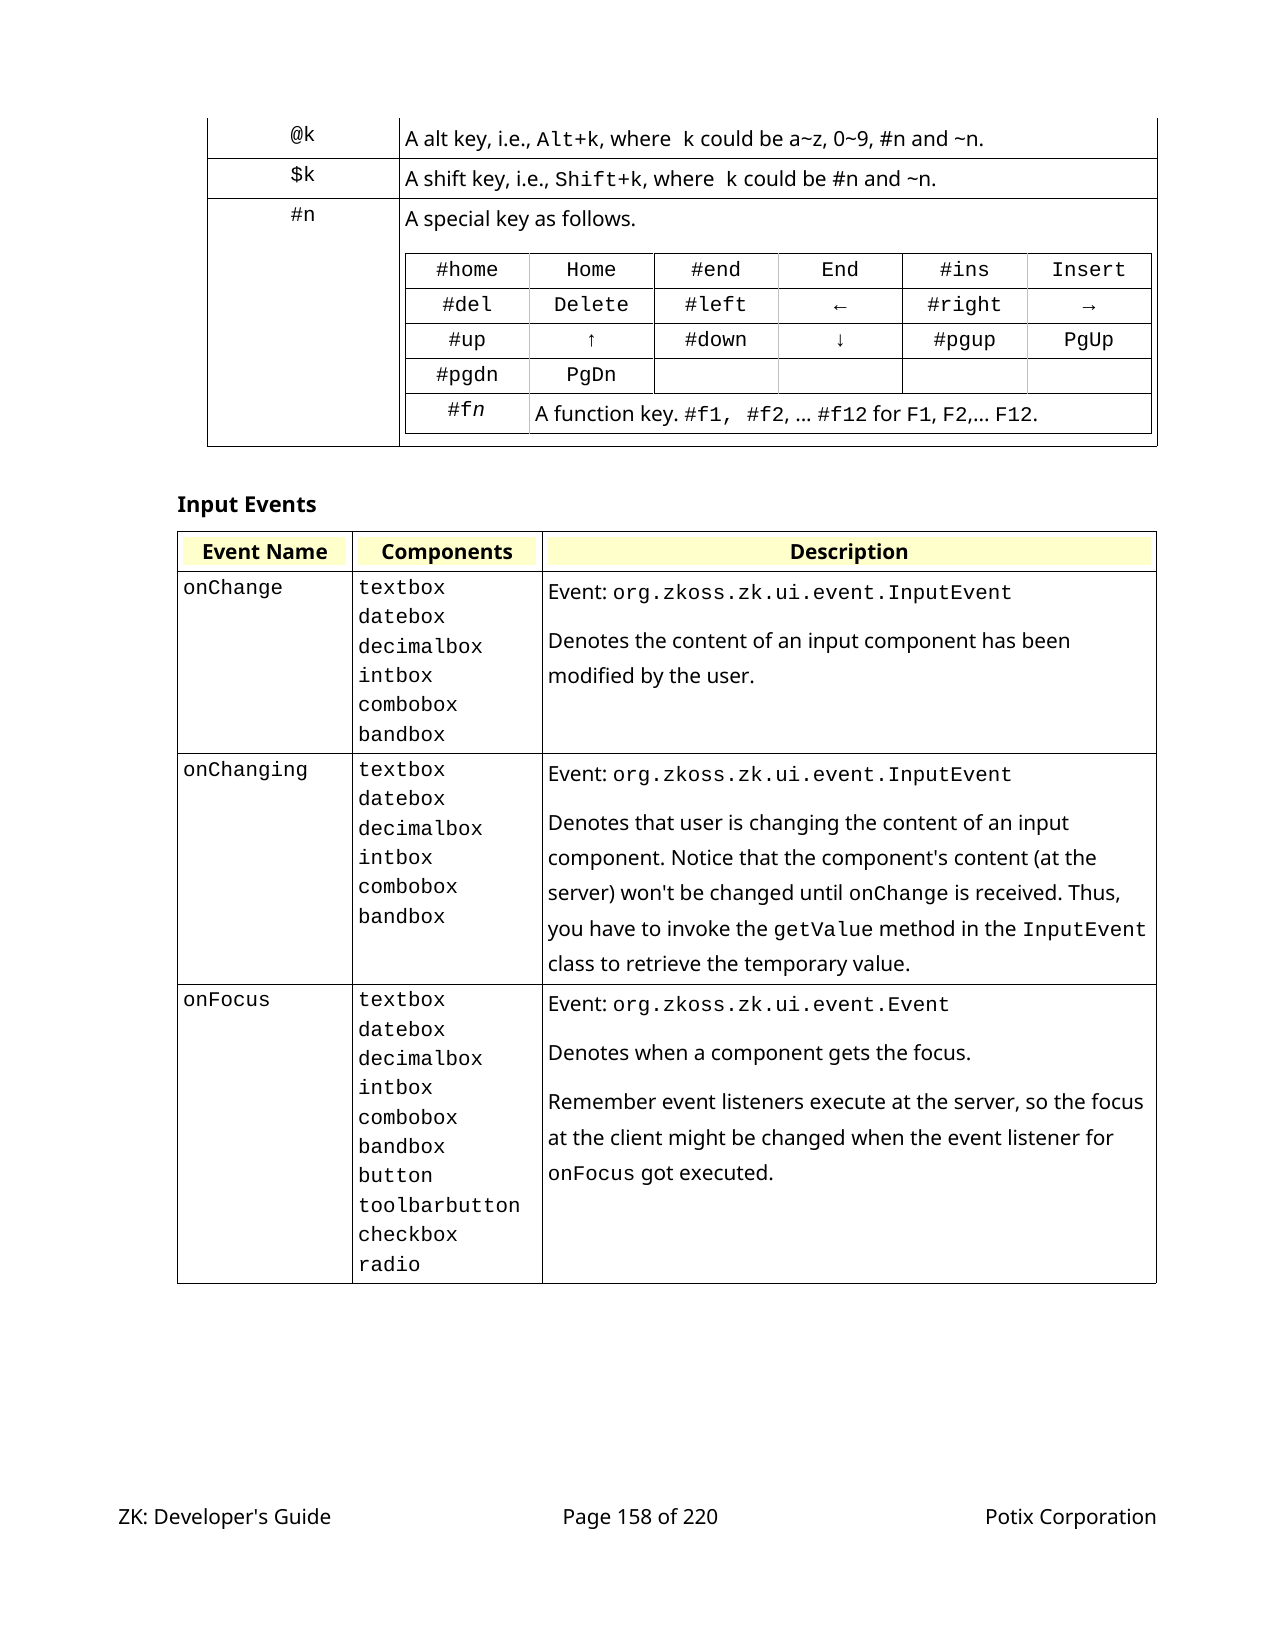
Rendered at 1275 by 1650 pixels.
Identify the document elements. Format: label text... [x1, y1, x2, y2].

table_cell Event: org.zkoss.zk.ui.event.Event Denotes when a component gets the focus. Remember event listeners execute at the server, so the focus at the client might be changed when the event listener for onFocus got executed. [543, 985, 1156, 1283]
table_cell #n [208, 199, 399, 446]
table_cell Event: org.zkoss.zk.ui.event.InputEvent Denotes that user is changing the content of an input component. Notice that the component's content (at the server) won't be changed until onChange is received. Thus, you have to invoke the getValue method in the InputEvent class to retrieve the temporary value. [543, 754, 1156, 984]
table_header #end [655, 254, 778, 288]
table_cell @k [208, 118, 399, 158]
table_header Insert [1028, 254, 1151, 288]
table_header Description [543, 532, 1156, 571]
table_cell A special key as follows. [400, 199, 1157, 446]
table_cell #pgup [903, 324, 1027, 358]
table_cell #up [406, 324, 529, 358]
table_cell textbox datebox decimalbox intbox combobox bandbox [353, 754, 542, 984]
table_header Event Name [178, 532, 352, 571]
table_header #home [406, 254, 529, 288]
table_header Components [353, 532, 542, 571]
table_cell → [1028, 289, 1151, 323]
table_cell onChange [178, 572, 352, 753]
table_cell PgUp [1028, 324, 1151, 358]
table_cell A alt key, i.e., Alt+k, where k could be a~z, 0~9, #n and ~n. [400, 118, 1157, 158]
table_cell onChanging [178, 754, 352, 984]
table_cell #pgdn [406, 359, 529, 393]
table_header #ins [903, 254, 1027, 288]
table_cell textbox datebox decimalbox intbox combobox bandbox button toolbarbutton checkbox radio [353, 985, 542, 1283]
table_cell [1028, 359, 1151, 393]
table_cell $k [208, 159, 399, 198]
table_cell [779, 359, 902, 393]
table_cell ↑ [530, 324, 653, 358]
table_cell [903, 359, 1027, 393]
table_cell ↓ [779, 324, 902, 358]
subtitle Input Events [177, 489, 1157, 519]
table_header End [779, 254, 902, 288]
table_cell ← [779, 289, 902, 323]
table_cell #down [655, 324, 778, 358]
table_cell #right [903, 289, 1027, 323]
table_cell Event: org.zkoss.zk.ui.event.InputEvent Denotes the content of an input component has been modified by the user. [543, 572, 1156, 753]
table_header Home [530, 254, 653, 288]
table_cell textbox datebox decimalbox intbox combobox bandbox [353, 572, 542, 753]
table_cell [655, 359, 778, 393]
table_cell Delete [530, 289, 653, 323]
table_cell A shift key, i.e., Shift+k, where k could be #n and ~n. [400, 159, 1157, 198]
table_cell PgDn [530, 359, 653, 393]
table_cell onFocus [178, 985, 352, 1283]
table_cell #fn [406, 394, 529, 433]
table_cell A function key. #f1, #f2, ... #f12 for F1, F2,... F12. [530, 394, 1151, 433]
table_cell #del [406, 289, 529, 323]
table_cell #left [655, 289, 778, 323]
